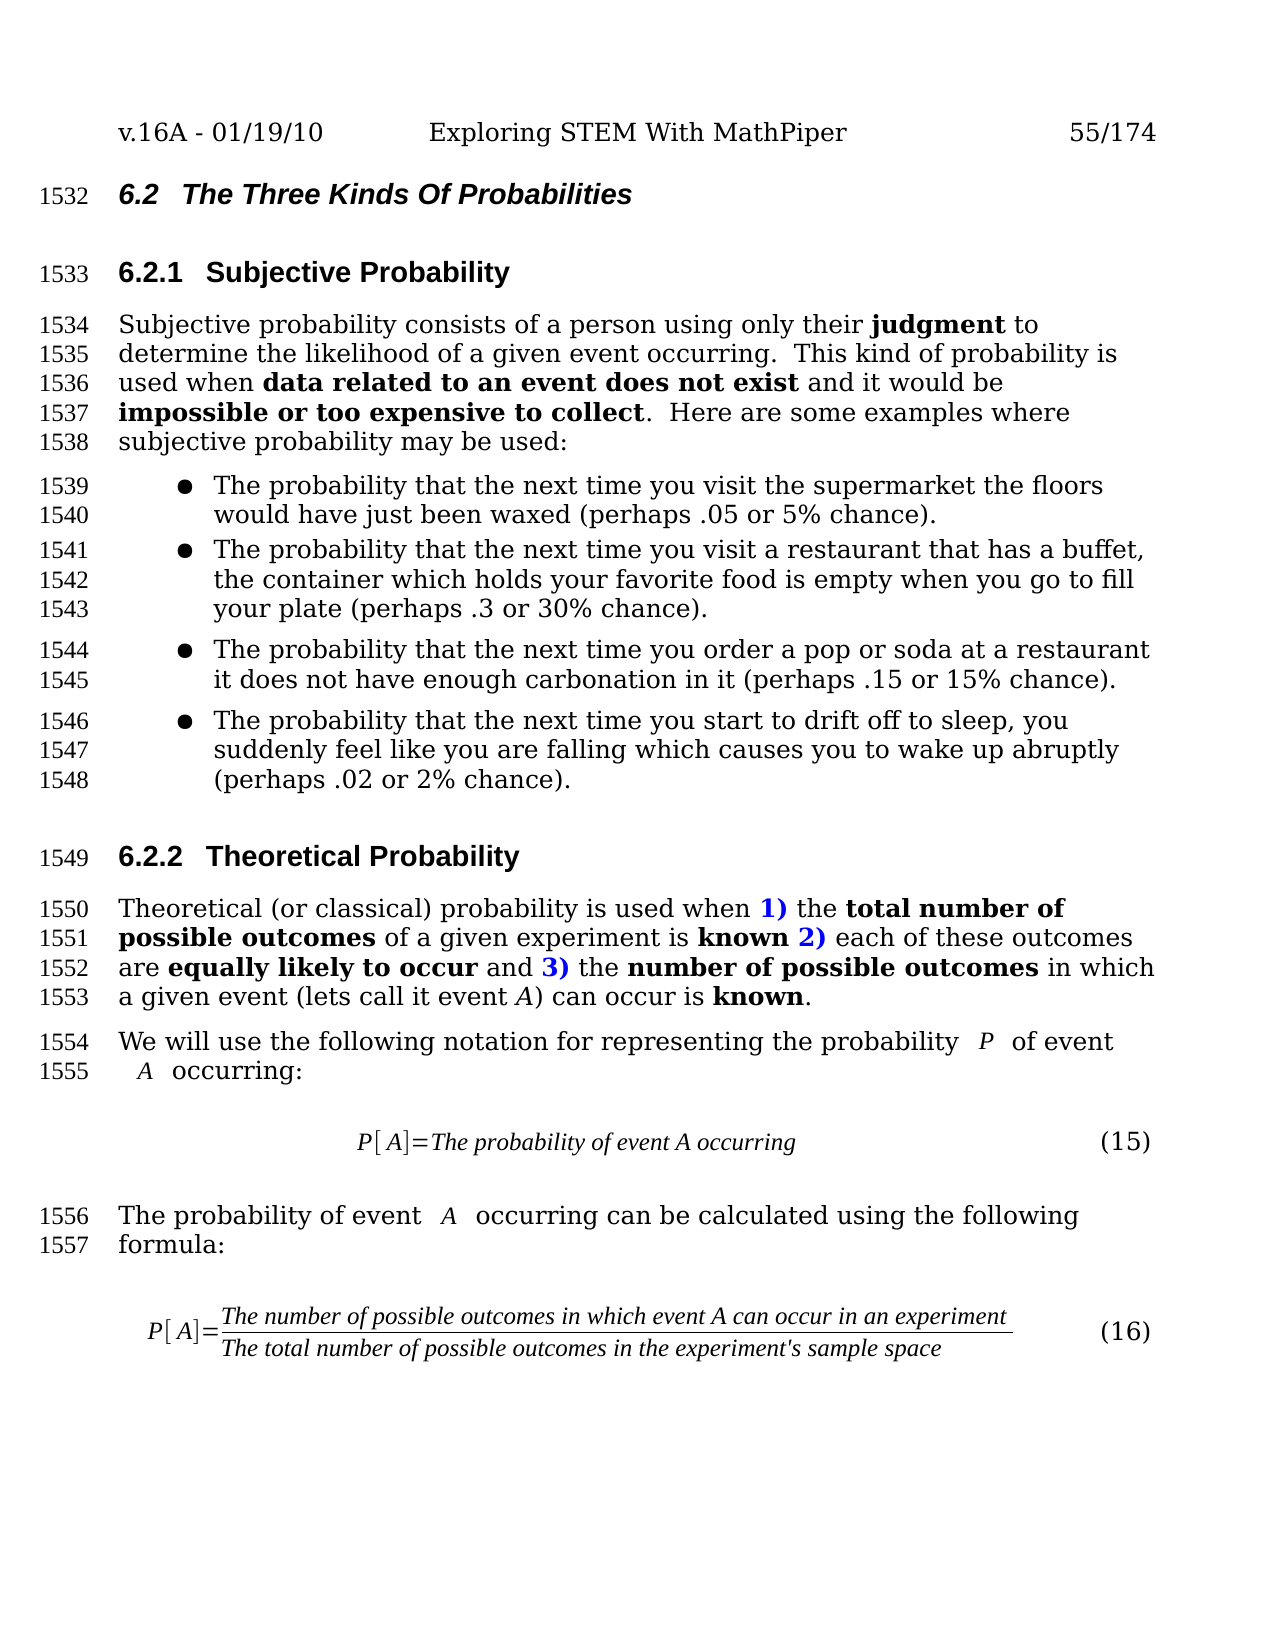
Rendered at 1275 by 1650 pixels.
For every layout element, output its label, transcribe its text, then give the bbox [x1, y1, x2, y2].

list The probability that the next time you visit the supermarket the floors would have just been waxed (perhaps .05 or 5% chance). [175, 471, 1157, 529]
subtitle Subjective Probability [118, 255, 1157, 289]
list The probability that the next time you order a pop or soda at a restaurant it does not have enough carbonation in it (perhaps .15 or 15% chance). [175, 636, 1157, 694]
table_header (16) [1041, 1295, 1157, 1369]
text The probability of eventoccurring can be calculated using the following formula: [118, 1201, 1157, 1259]
text Theoretical (or classical) probability is used when 1) the total number of possible outcomes of a given experiment is known 2) each of these outcomes are equally likely to occur and 3) the number of possible outcomes in which a given event (lets call it event A) can occur is known. [118, 894, 1157, 1011]
table_header (15) [1041, 1121, 1157, 1162]
list The probability that the next time you start to drift off to sleep, you suddenly feel like you are falling which causes you to wake up abruptly (perhaps .02 or 2% chance). [175, 706, 1157, 794]
text Subjective probability consists of a person using only their judgment to determine the likelihood of a given event occurring. This kind of probability is used when data related to an event does not exist and it would be impossible or too expensive to collect. Here are some examples where subjective probability may be used: [118, 310, 1157, 456]
subtitle The Three Kinds Of Probabilities [118, 177, 1157, 210]
list The probability that the next time you visit a restaurant that has a buffet, the container which holds your favorite food is empty when you go to fill your plate (perhaps .3 or 30% chance). [175, 536, 1157, 623]
table_header [118, 1295, 1041, 1369]
table_header [118, 1121, 1041, 1162]
text We will use the following notation for representing the probabilityof eventoccurring: [118, 1026, 1157, 1086]
subtitle Theoretical Probability [118, 839, 1157, 873]
